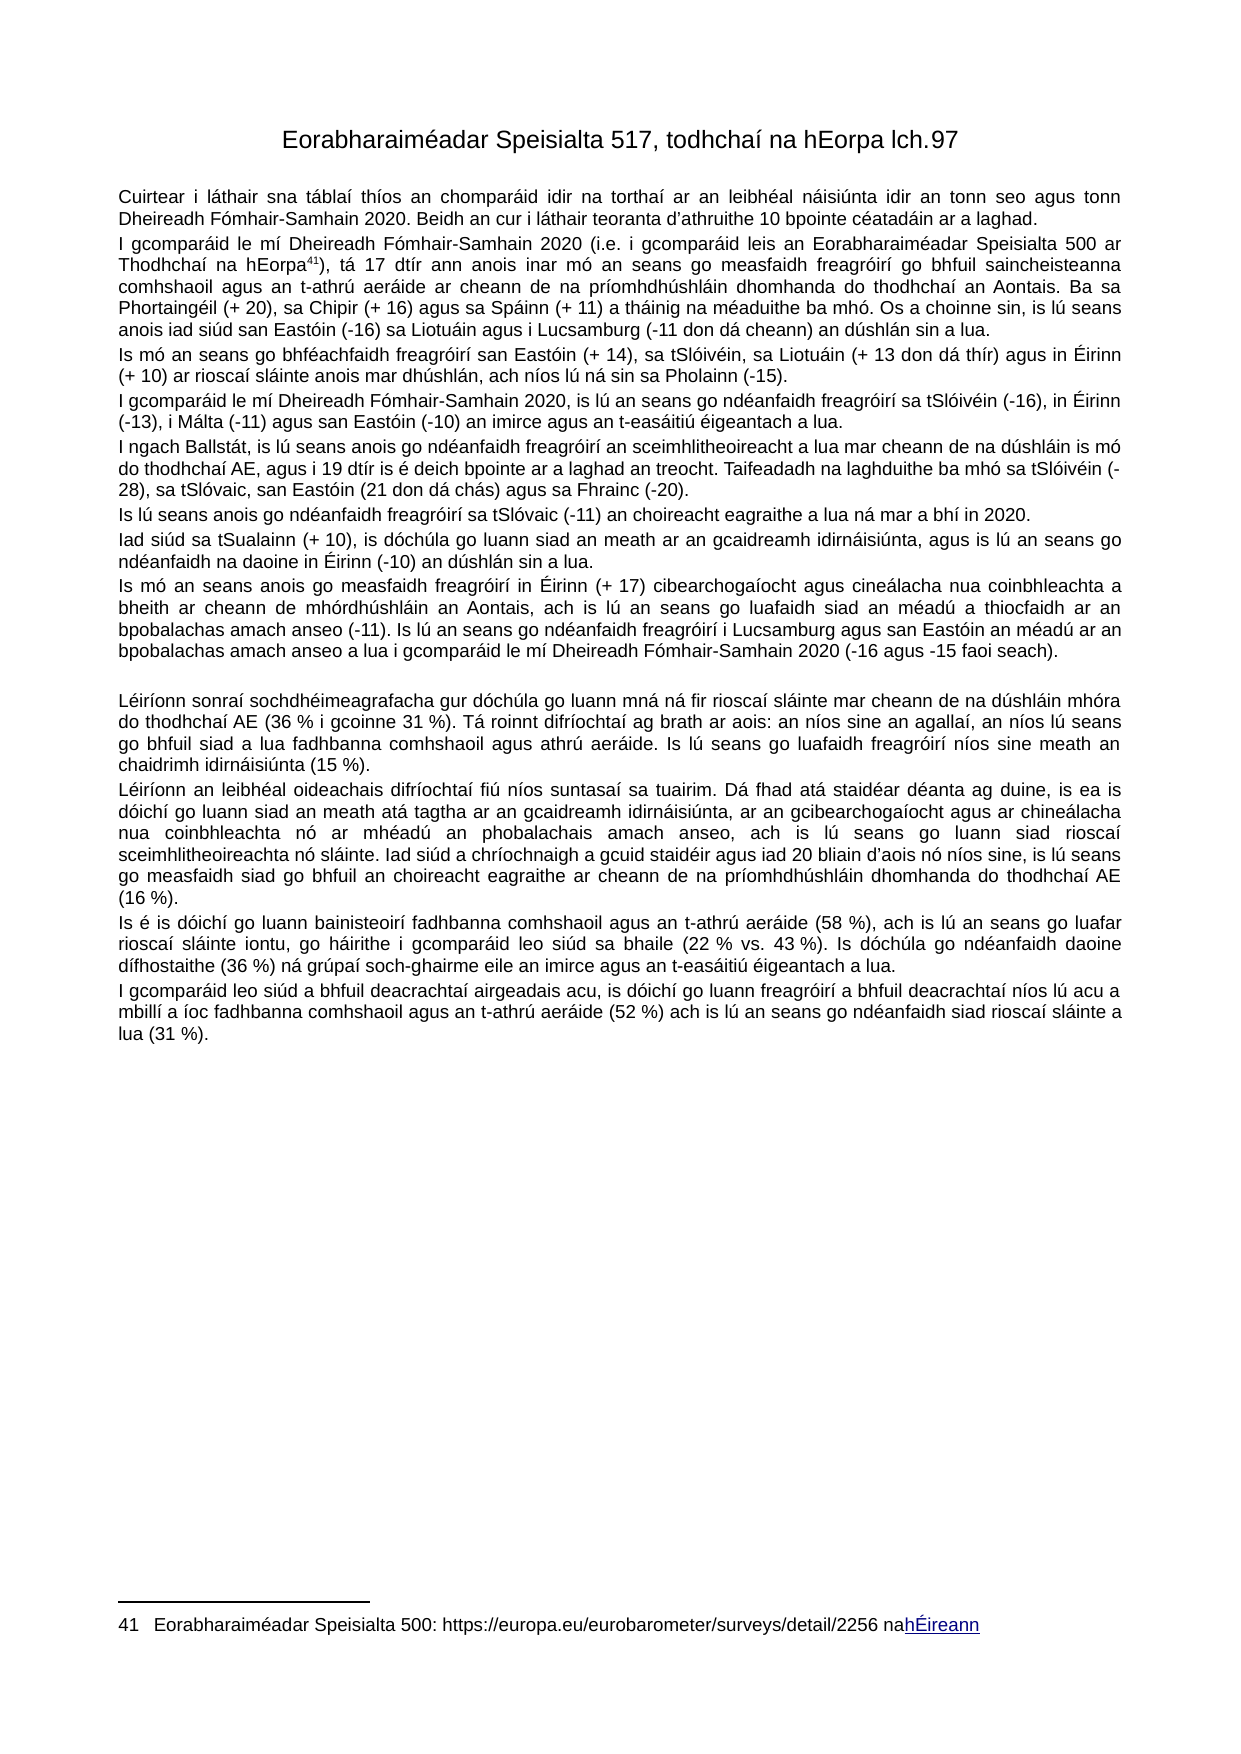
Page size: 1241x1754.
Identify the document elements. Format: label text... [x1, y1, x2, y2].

text I gcomparáid leo siúd a bhfuil deacrachtaí airgeadais acu, is dóichí go luann freagróirí a bhfuil deacrachtaí níos lú acu a mbillí a íoc fadhbanna comhshaoil agus an t-athrú aeráide (52 %) ach is lú an seans go ndéanfaidh siad rioscaí sláinte a lua (31 %). [118, 979, 1122, 1044]
text I gcomparáid le mí Dheireadh Fómhair-Samhain 2020, is lú an seans go ndéanfaidh freagróirí sa tSlóivéin (-16), in Éirinn (-13), i Málta (-11) agus san Eastóin (-10) an imirce agus an t-easáitiú éigeantach a lua. [118, 390, 1122, 433]
text Is lú seans anois go ndéanfaidh freagróirí sa tSlóvaic (-11) an choireacht eagraithe a lua ná mar a bhí in 2020. [118, 504, 1122, 526]
text Eorabharaiméadar Speisialta 500: https://europa.eu/eurobarometer/surveys/detail/2256 nahÉireann [118, 1614, 1122, 1636]
text Is mó an seans go bhféachfaidh freagróirí san Eastóin (+ 14), sa tSlóivéin, sa Liotuáin (+ 13 don dá thír) agus in Éirinn (+ 10) ar rioscaí sláinte anois mar dhúshlán, ach níos lú ná sin sa Pholainn (-15). [118, 343, 1122, 387]
text Iad siúd sa tSualainn (+ 10), is dóchúla go luann siad an meath ar an gcaidreamh idirnáisiúnta, agus is lú an seans go ndéanfaidh na daoine in Éirinn (-10) an dúshlán sin a lua. [118, 529, 1122, 572]
text Léiríonn sonraí sochdhéimeagrafacha gur dóchúla go luann mná ná fir rioscaí sláinte mar cheann de na dúshláin mhóra do thodhchaí AE (36 % i gcoinne 31 %). Tá roinnt difríochtaí ag brath ar aois: an níos sine an agallaí, an níos lú seans go bhfuil siad a lua fadhbanna comhshaoil agus athrú aeráide. Is lú seans go luafaidh freagróirí níos sine meath an chaidrimh idirnáisiúnta (15 %). [118, 689, 1122, 776]
text Léiríonn an leibhéal oideachais difríochtaí fiú níos suntasaí sa tuairim. Dá fhad atá staidéar déanta ag duine, is ea is dóichí go luann siad an meath atá tagtha ar an gcaidreamh idirnáisiúnta, ar an gcibearchogaíocht agus ar chineálacha nua coinbhleachta nó ar mhéadú an phobalachais amach anseo, ach is lú seans go luann siad rioscaí sceimhlitheoireachta nó sláinte. Iad siúd a chríochnaigh a gcuid staidéir agus iad 20 bliain d’aois nó níos sine, is lú seans go measfaidh siad go bhfuil an choireacht eagraithe ar cheann de na príomhdhúshláin dhomhanda do thodhchaí AE (16 %). [118, 779, 1122, 908]
text I ngach Ballstát, is lú seans anois go ndéanfaidh freagróirí an sceimhlitheoireacht a lua mar cheann de na dúshláin is mó do thodhchaí AE, agus i 19 dtír is é deich bpointe ar a laghad an treocht. Taifeadadh na laghduithe ba mhó sa tSlóivéin (-28), sa tSlóvaic, san Eastóin (21 don dá chás) agus sa Fhrainc (-20). [118, 436, 1122, 501]
text Cuirtear i láthair sna táblaí thíos an chomparáid idir na torthaí ar an leibhéal náisiúnta idir an tonn seo agus tonn Dheireadh Fómhair-Samhain 2020. Beidh an cur i láthair teoranta d’athruithe 10 bpointe céatadáin ar a laghad. [118, 186, 1122, 229]
text I gcomparáid le mí Dheireadh Fómhair-Samhain 2020 (i.e. i gcomparáid leis an Eorabharaiméadar Speisialta 500 ar Thodhchaí na hEorpa), tá 17 dtír ann anois inar mó an seans go measfaidh freagróirí go bhfuil saincheisteanna comhshaoil agus an t-athrú aeráide ar cheann de na príomhdhúshláin dhomhanda do thodhchaí an Aontais. Ba sa Phortaingéil (+ 20), sa Chipir (+ 16) agus sa Spáinn (+ 11) a tháinig na méaduithe ba mhó. Os a choinne sin, is lú seans anois iad siúd san Eastóin (-16) sa Liotuáin agus i Lucsamburg (-11 don dá cheann) an dúshlán sin a lua. [118, 232, 1122, 340]
text Is é is dóichí go luann bainisteoirí fadhbanna comhshaoil agus an t-athrú aeráide (58 %), ach is lú an seans go luafar rioscaí sláinte iontu, go háirithe i gcomparáid leo siúd sa bhaile (22 % vs. 43 %). Is dóchúla go ndéanfaidh daoine dífhostaithe (36 %) ná grúpaí soch-ghairme eile an imirce agus an t-easáitiú éigeantach a lua. [118, 912, 1122, 976]
text Is mó an seans anois go measfaidh freagróirí in Éirinn (+ 17) cibearchogaíocht agus cineálacha nua coinbhleachta a bheith ar cheann de mhórdhúshláin an Aontais, ach is lú an seans go luafaidh siad an méadú a thiocfaidh ar an bpobalachas amach anseo (-11). Is lú an seans go ndéanfaidh freagróirí i Lucsamburg agus san Eastóin an méadú ar an bpobalachas amach anseo a lua i gcomparáid le mí Dheireadh Fómhair-Samhain 2020 (-16 agus -15 faoi seach). [118, 575, 1122, 661]
